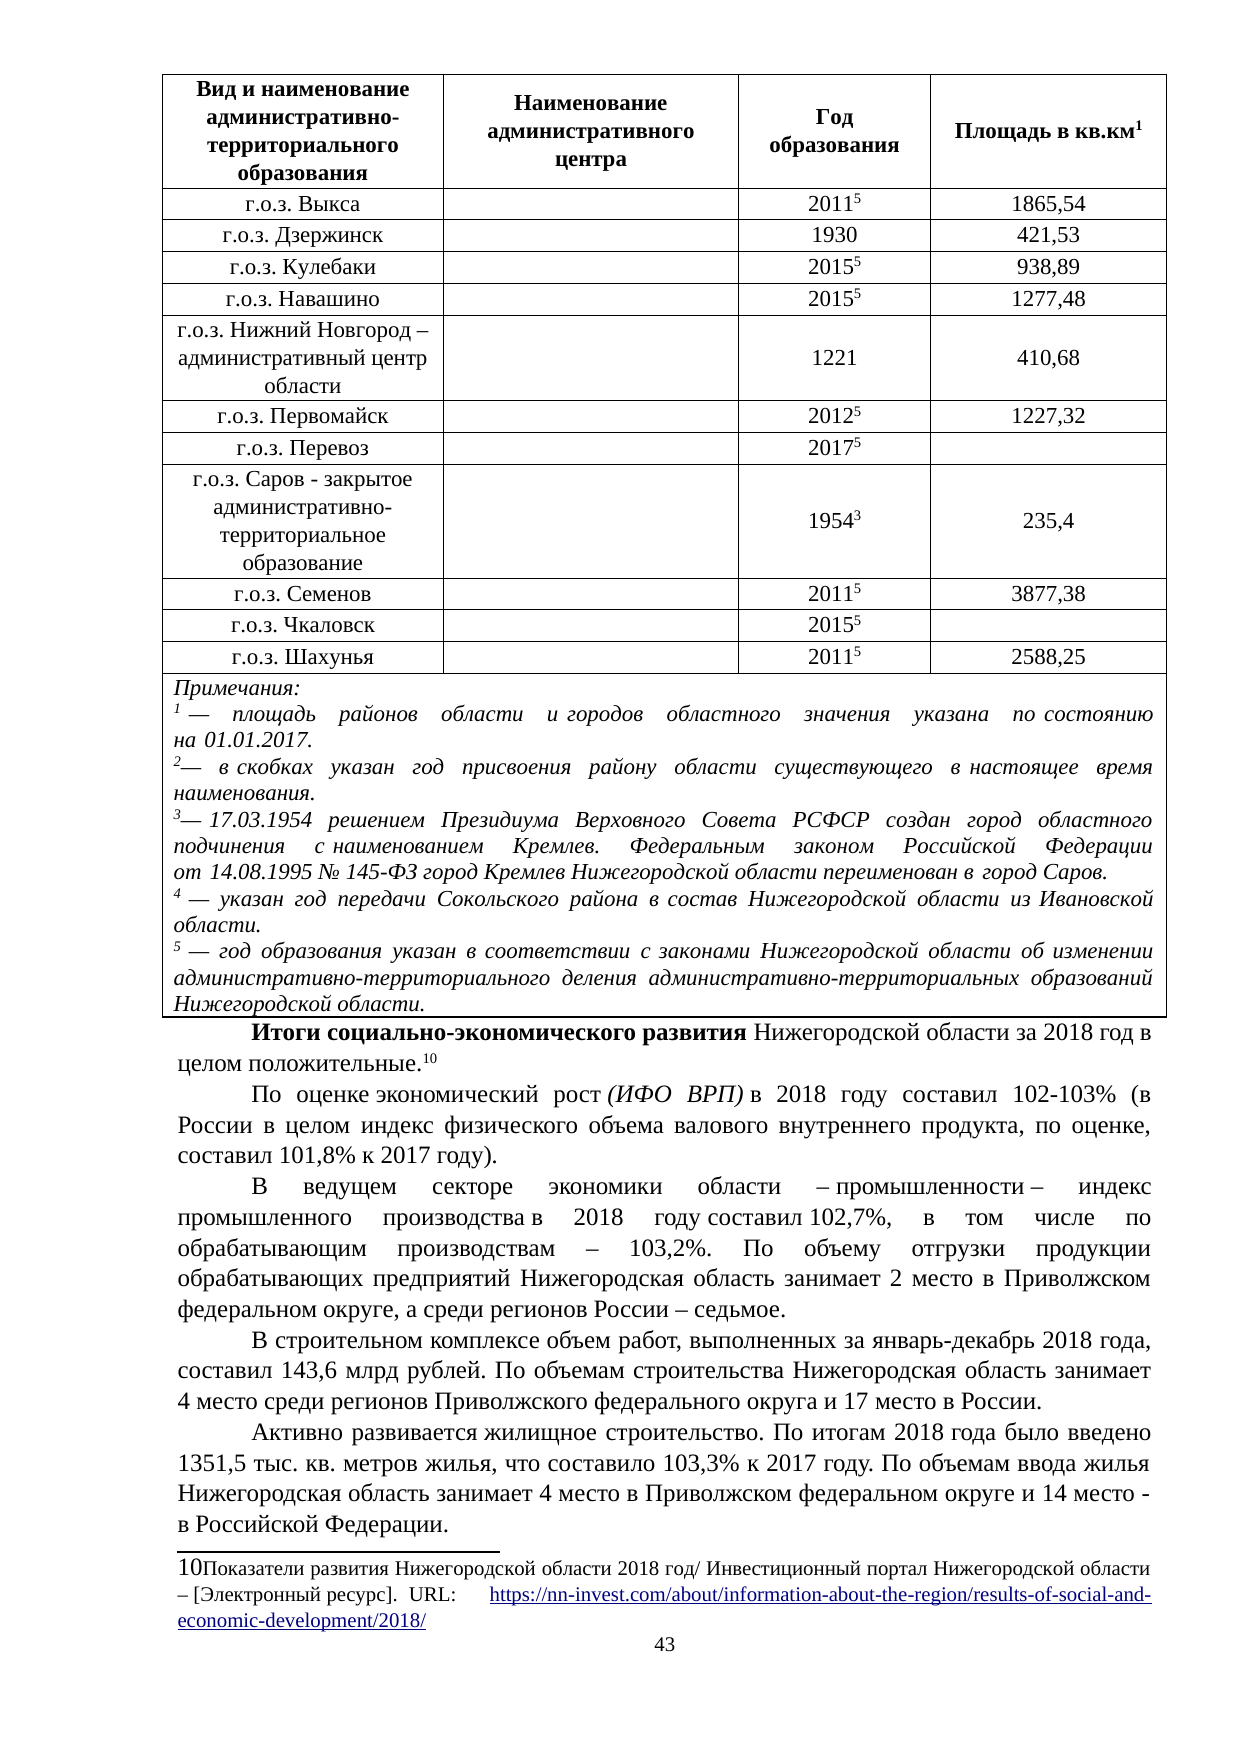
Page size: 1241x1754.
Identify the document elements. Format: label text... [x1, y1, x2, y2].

table_header Вид и наименование административно- территориального образования [163, 75, 443, 187]
table_cell 938,89 [931, 252, 1166, 283]
table_cell г.о.з. Кулебаки [163, 252, 443, 283]
table_cell 1227,32 [931, 401, 1166, 432]
table_cell 19543 [739, 465, 930, 577]
table_cell [444, 252, 738, 283]
text Показатели развития Нижегородской области 2018 год/ Инвестиционный портал Нижегородской области – [Электронный ресурс]. URL: https://nn-invest.com/about/information-about-the-region/results-of-social-and-economic-development/2018/ [177, 1552, 1152, 1632]
table_cell [444, 401, 738, 432]
table_cell 1221 [739, 316, 930, 400]
table_cell г.о.з. Семенов [163, 579, 443, 609]
table_cell 20115 [739, 579, 930, 609]
table_cell г.о.з. Выкса [163, 189, 443, 219]
table_cell 1930 [739, 220, 930, 251]
table_cell г.о.з. Первомайск [163, 401, 443, 432]
table_header Наименование административного центра [444, 75, 738, 187]
table_cell [444, 579, 738, 609]
table_header Год образования [739, 75, 930, 187]
table_cell 2588,25 [931, 642, 1166, 673]
table_cell г.о.з. Саров - закрытое административно-территориальное образование [163, 465, 443, 577]
text Итоги социально-экономического развития Нижегородской области за 2018 год в целом положительные. [177, 1018, 1152, 1077]
table_cell 1277,48 [931, 284, 1166, 314]
table_cell 20155 [739, 252, 930, 283]
table_cell [444, 642, 738, 673]
table_cell [444, 465, 738, 577]
table_cell 1865,54 [931, 189, 1166, 219]
table_cell [444, 316, 738, 400]
table_cell [444, 284, 738, 314]
text В строительном комплексе объем работ, выполненных за январь-декабрь 2018 года, составил 143,6 млрд рублей. По объемам строительства Нижегородская область занимает 4 место среди регионов Приволжского федерального округа и 17 место в России. [177, 1325, 1152, 1415]
table_cell Примечания: 1 — площадь районов области и городов областного значения указана по состоянию на 01.01.2017. 2— в скобках указан год присвоения району области существующего в настоящее время наименования. 3— 17.03.1954 решением Президиума Верховного Совета РСФСР создан город областного подчинения с наименованием Кремлев. Федеральным законом Российской Федерации от 14.08.1995 № 145-ФЗ город Кремлев Нижегородской области переименован в город Саров. 4 — указан год передачи Сокольского района в состав Нижегородской области из Ивановской области. 5 — год образования указан в соответствии с законами Нижегородской области об изменении административно-территориального деления административно-территориальных образований Нижегородской области. [163, 674, 1166, 1016]
table_cell [444, 610, 738, 641]
table_cell г.о.з. Чкаловск [163, 610, 443, 641]
text По оценке экономический рост (ИФО ВРП) в 2018 году составил 102-103% (в России в целом индекс физического объема валового внутреннего продукта, по оценке, составил 101,8% к 2017 году). [177, 1079, 1152, 1169]
table_cell г.о.з. Шахунья [163, 642, 443, 673]
table_cell 235,4 [931, 465, 1166, 577]
table_cell 20115 [739, 642, 930, 673]
table_cell [931, 610, 1166, 641]
table_cell [931, 433, 1166, 464]
table_cell 410,68 [931, 316, 1166, 400]
table_cell 20115 [739, 189, 930, 219]
text В ведущем секторе экономики области – промышленности – индекс промышленного производства в 2018 году составил 102,7%, в том числе по обрабатывающим производствам – 103,2%. По объему отгрузки продукции обрабатывающих предприятий Нижегородская область занимает 2 место в Приволжском федеральном округе, а среди регионов России – седьмое. [177, 1171, 1152, 1323]
text Активно развивается жилищное строительство. По итогам 2018 года было введено 1351,5 тыс. кв. метров жилья, что составило 103,3% к 2017 году. По объемам ввода жилья Нижегородская область занимает 4 место в Приволжском федеральном округе и 14 место - в Российской Федерации. [177, 1417, 1152, 1538]
table_cell 3877,38 [931, 579, 1166, 609]
table_cell [444, 220, 738, 251]
table_cell 20155 [739, 284, 930, 314]
table_cell г.о.з. Навашино [163, 284, 443, 314]
table_cell г.о.з. Перевоз [163, 433, 443, 464]
table_cell [444, 189, 738, 219]
table_cell 20125 [739, 401, 930, 432]
table_header Площадь в кв.км1 [931, 75, 1166, 187]
table_cell г.о.з. Дзержинск [163, 220, 443, 251]
table_cell [444, 433, 738, 464]
table_cell 20175 [739, 433, 930, 464]
table_cell г.о.з. Нижний Новгород –административный центр области [163, 316, 443, 400]
table_cell 421,53 [931, 220, 1166, 251]
table_cell 20155 [739, 610, 930, 641]
